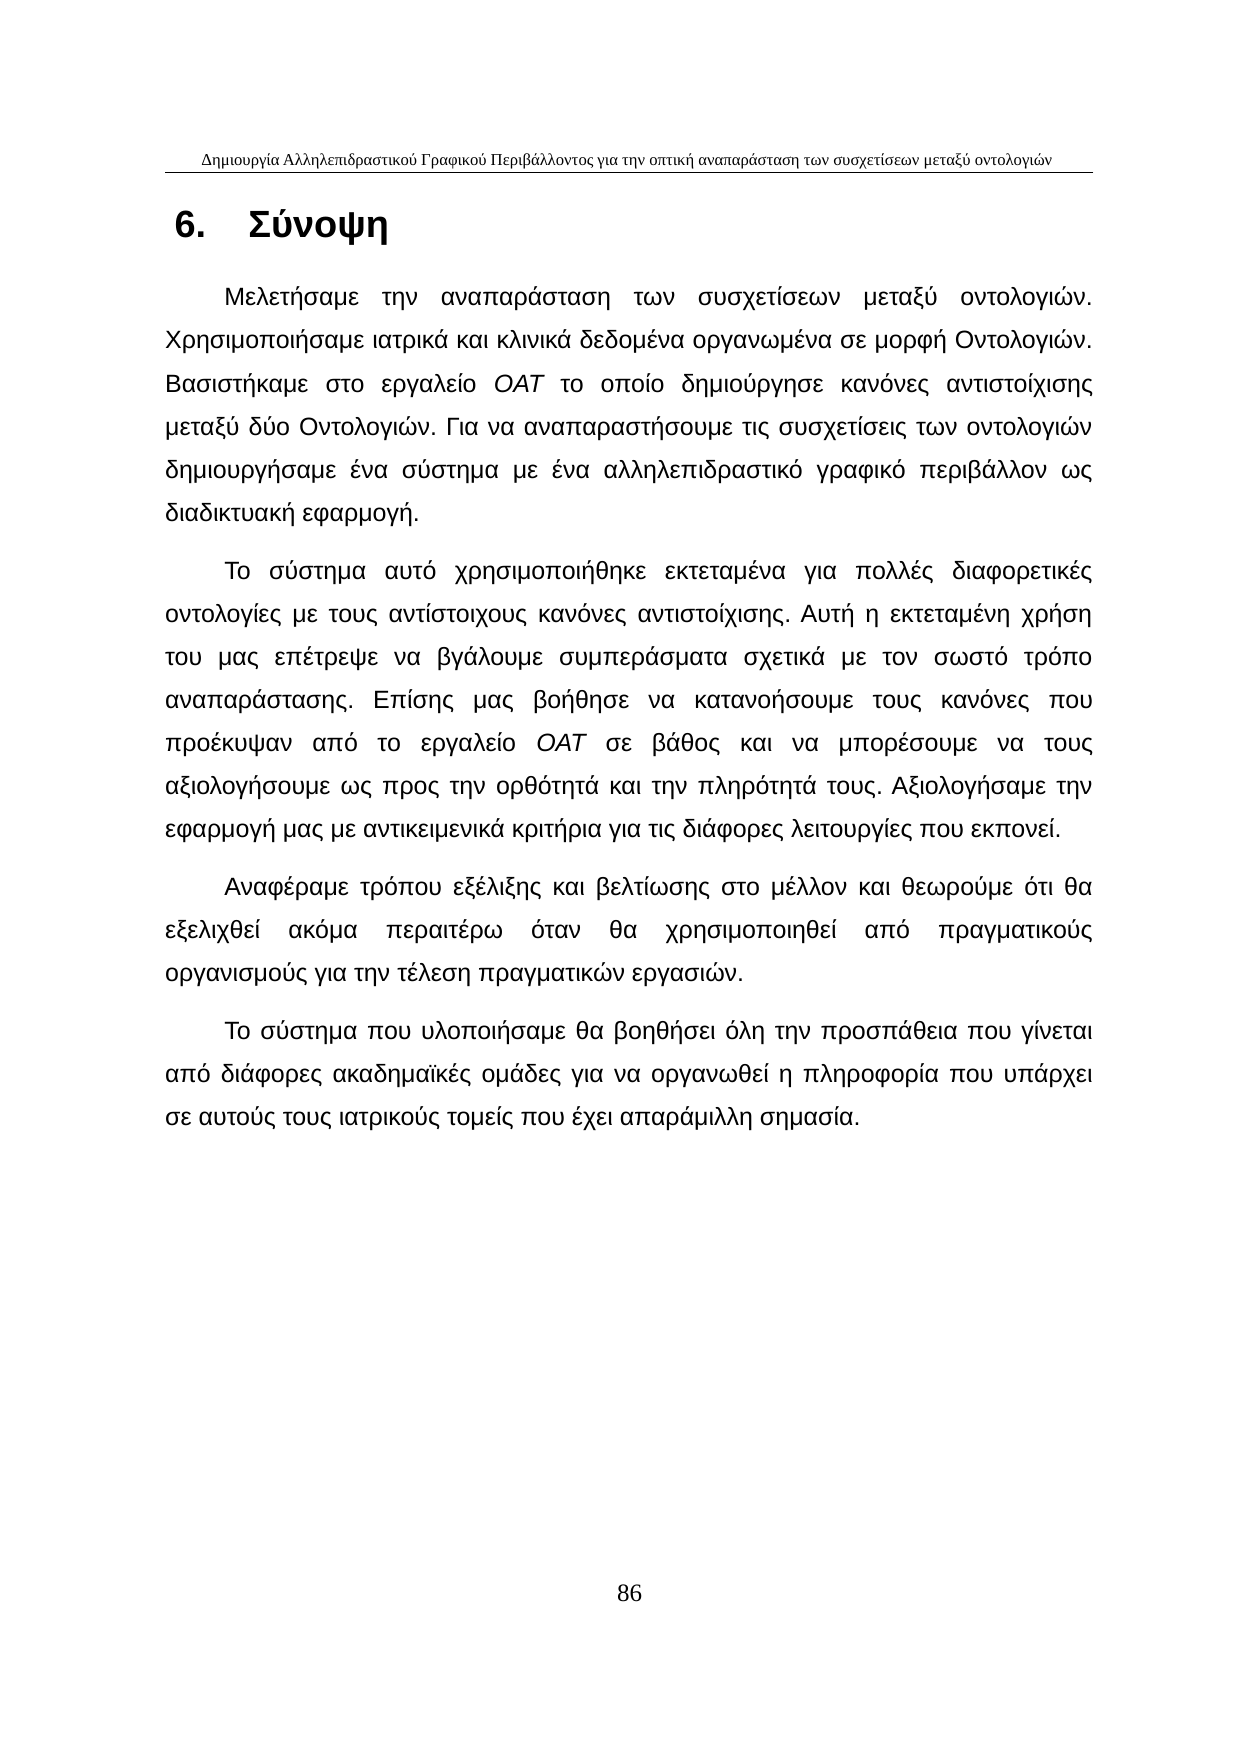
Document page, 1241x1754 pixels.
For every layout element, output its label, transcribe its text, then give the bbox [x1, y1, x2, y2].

text Το σύστημα που υλοποιήσαμε θα βοηθήσει όλη την προσπάθεια που γίνεται από διάφορες ακαδημαϊκές ομάδες για να οργανωθεί η πληροφορία που υπάρχει σε αυτούς τους ιατρικούς τομείς που έχει απαράμιλλη σημασία. [165, 1016, 1093, 1131]
text Αναφέραμε τρόπου εξέλιξης και βελτίωσης στο μέλλον και θεωρούμε ότι θα εξελιχθεί ακόμα περαιτέρω όταν θα χρησιμοποιηθεί από πραγματικούς οργανισμούς για την τέλεση πραγματικών εργασιών. [165, 872, 1093, 987]
subtitle Σύνοψη [174, 202, 1093, 246]
text Μελετήσαμε την αναπαράσταση των συσχετίσεων μεταξύ οντολογιών. Χρησιμοποιήσαμε ιατρικά και κλινικά δεδομένα οργανωμένα σε μορφή Οντολογιών. Βασιστήκαμε στο εργαλείο OAT το οποίο δημιούργησε κανόνες αντιστοίχισης μεταξύ δύο Οντολογιών. Για να αναπαραστήσουμε τις συσχετίσεις των οντολογιών δημιουργήσαμε ένα σύστημα με ένα αλληλεπιδραστικό γραφικό περιβάλλον ως διαδικτυακή εφαρμογή. [165, 282, 1093, 527]
text Το σύστημα αυτό χρησιμοποιήθηκε εκτεταμένα για πολλές διαφορετικές οντολογίες με τους αντίστοιχους κανόνες αντιστοίχισης. Αυτή η εκτεταμένη χρήση του μας επέτρεψε να βγάλουμε συμπεράσματα σχετικά με τον σωστό τρόπο αναπαράστασης. Επίσης μας βοήθησε να κατανοήσουμε τους κανόνες που προέκυψαν από το εργαλείο OAT σε βάθος και να μπορέσουμε να τους αξιολογήσουμε ως προς την ορθότητά και την πληρότητά τους. Αξιολογήσαμε την εφαρμογή μας με αντικειμενικά κριτήρια για τις διάφορες λειτουργίες που εκπονεί. [165, 556, 1093, 843]
